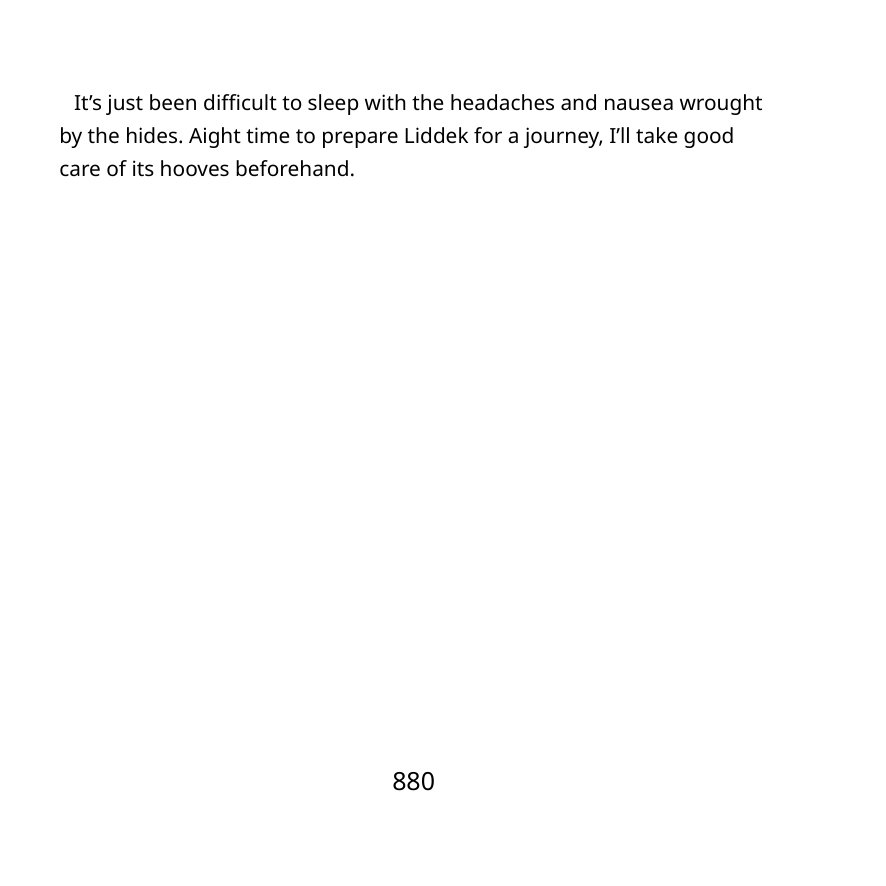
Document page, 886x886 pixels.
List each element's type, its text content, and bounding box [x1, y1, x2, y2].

text It’s just been difficult to sleep with the headaches and nausea wrought by the hides. Aight time to prepare Liddek for a journey, I’ll take good care of its hooves beforehand. [59, 88, 768, 182]
